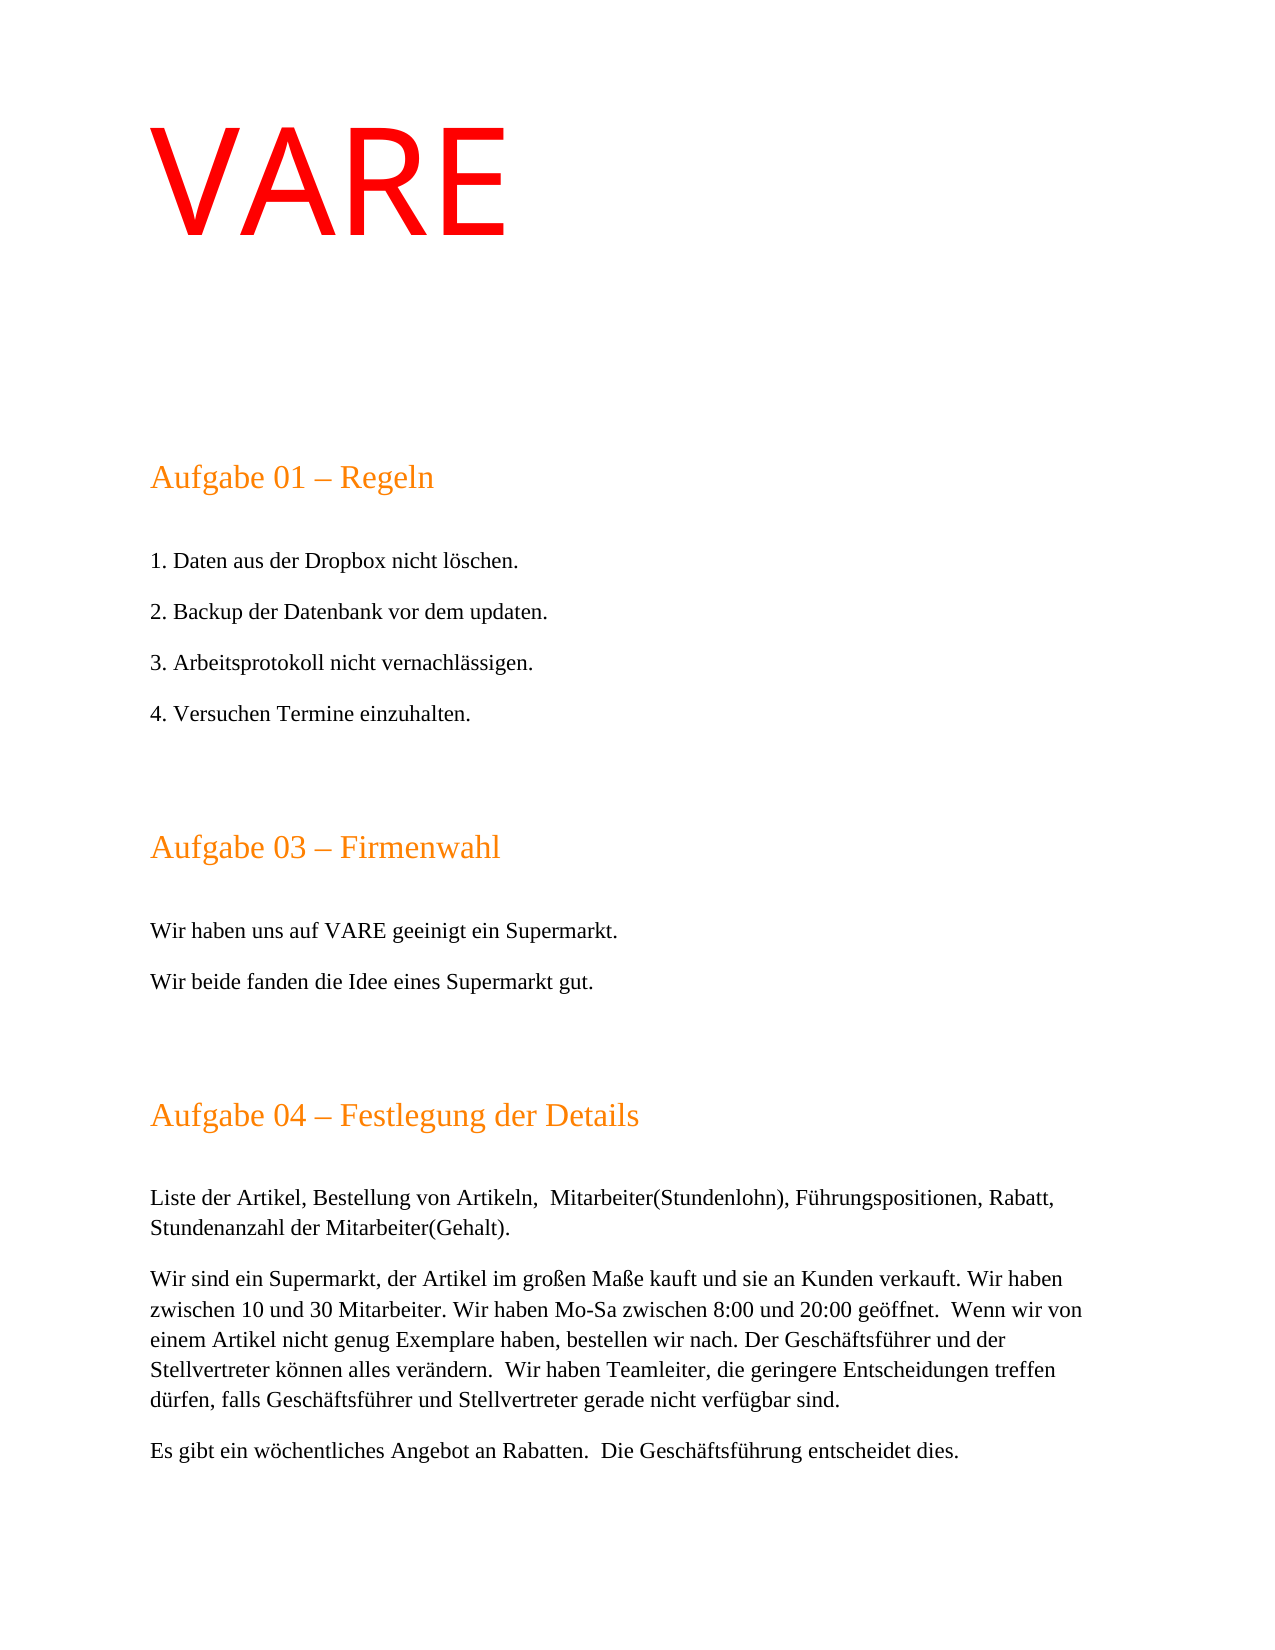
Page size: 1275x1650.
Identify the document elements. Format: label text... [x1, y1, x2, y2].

text Wir haben uns auf VARE geeinigt ein Supermarkt. [150, 917, 1125, 943]
text Liste der Artikel, Bestellung von Artikeln, Mitarbeiter(Stundenlohn), Führungspositionen, Rabatt, Stundenanzahl der Mitarbeiter(Gehalt). [150, 1184, 1125, 1241]
text 4. Versuchen Termine einzuhalten. [150, 700, 1125, 727]
text Aufgabe 01 – Regeln [150, 458, 1125, 496]
text Aufgabe 03 – Firmenwahl [150, 827, 1125, 866]
text Wir beide fanden die Idee eines Supermarkt gut. [150, 968, 1125, 994]
text Es gibt ein wöchentliches Angebot an Rabatten. Die Geschäftsführung entscheidet dies. [150, 1437, 1125, 1464]
text 2. Backup der Datenbank vor dem updaten. [150, 598, 1125, 624]
text 1. Daten aus der Dropbox nicht löschen. [150, 547, 1125, 573]
text Aufgabe 04 – Festlegung der Details [150, 1095, 1125, 1133]
text Wir sind ein Supermarkt, der Artikel im großen Maße kauft und sie an Kunden verkauft. Wir haben zwischen 10 und 30 Mitarbeiter. Wir haben Mo-Sa zwischen 8:00 und 20:00 geöffnet. Wenn wir von einem Artikel nicht genug Exemplare haben, bestellen wir nach. Der Geschäftsführer und der Stellvertreter können alles verändern. Wir haben Teamleiter, die geringere Entscheidungen treffen dürfen, falls Geschäftsführer und Stellvertreter gerade nicht verfügbar sind. [150, 1266, 1125, 1413]
text VARE [150, 75, 1125, 279]
text 3. Arbeitsprotokoll nicht vernachlässigen. [150, 649, 1125, 676]
